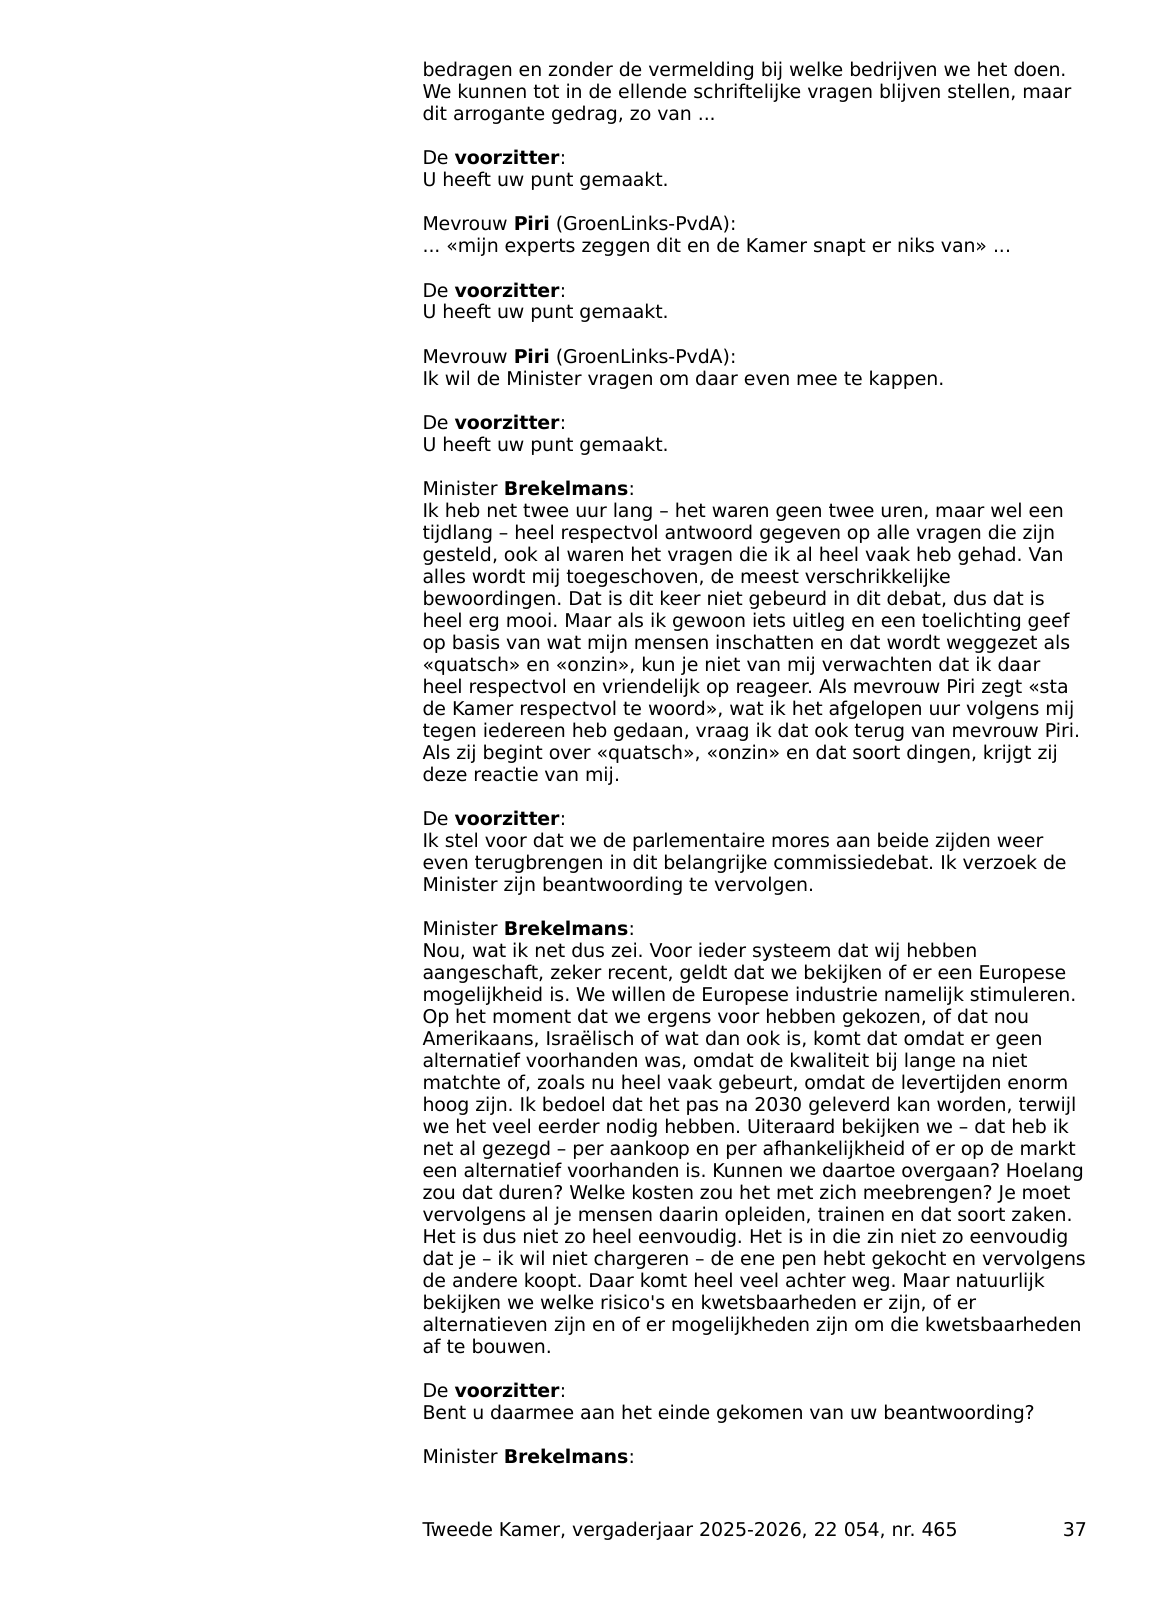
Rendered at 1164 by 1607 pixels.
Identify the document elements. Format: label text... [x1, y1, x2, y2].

text U heeft uw punt gemaakt. [422, 169, 1087, 191]
text De voorzitter: [422, 279, 1087, 301]
text bedragen en zonder de vermelding bij welke bedrijven we het doen. We kunnen tot in de ellende schriftelijke vragen blijven stellen, maar dit arrogante gedrag, zo van ... [422, 59, 1087, 125]
text Nou, wat ik net dus zei. Voor ieder systeem dat wij hebben aangeschaft, zeker recent, geldt dat we bekijken of er een Europese mogelijkheid is. We willen de Europese industrie namelijk stimuleren. Op het moment dat we ergens voor hebben gekozen, of dat nou Amerikaans, Israëlisch of wat dan ook is, komt dat omdat er geen alternatief voorhanden was, omdat de kwaliteit bij lange na niet matchte of, zoals nu heel vaak gebeurt, omdat de levertijden enorm hoog zijn. Ik bedoel dat het pas na 2030 geleverd kan worden, terwijl we het veel eerder nodig hebben. Uiteraard bekijken we – dat heb ik net al gezegd – per aankoop en per afhankelijkheid of er op de markt een alternatief voorhanden is. Kunnen we daartoe overgaan? Hoelang zou dat duren? Welke kosten zou het met zich meebrengen? Je moet vervolgens al je mensen daarin opleiden, trainen en dat soort zaken. Het is dus niet zo heel eenvoudig. Het is in die zin niet zo eenvoudig dat je – ik wil niet chargeren – de ene pen hebt gekocht en vervolgens de andere koopt. Daar komt heel veel achter weg. Maar natuurlijk bekijken we welke risico's en kwetsbaarheden er zijn, of er alternatieven zijn en of er mogelijkheden zijn om die kwetsbaarheden af te bouwen. [422, 940, 1087, 1357]
text Minister Brekelmans: [422, 478, 1087, 500]
text De voorzitter: [422, 147, 1087, 169]
text U heeft uw punt gemaakt. [422, 434, 1087, 456]
text Minister Brekelmans: [422, 918, 1087, 940]
text Mevrouw Piri (GroenLinks-PvdA): [422, 213, 1087, 235]
text De voorzitter: [422, 1380, 1087, 1402]
text Ik wil de Minister vragen om daar even mee te kappen. [422, 368, 1087, 389]
text U heeft uw punt gemaakt. [422, 301, 1087, 323]
text ... «mijn experts zeggen dit en de Kamer snapt er niks van» ... [422, 235, 1087, 257]
text Bent u daarmee aan het einde gekomen van uw beantwoording? [422, 1402, 1087, 1424]
text Mevrouw Piri (GroenLinks-PvdA): [422, 346, 1087, 368]
text Ik heb net twee uur lang – het waren geen twee uren, maar wel een tijdlang – heel respectvol antwoord gegeven op alle vragen die zijn gesteld, ook al waren het vragen die ik al heel vaak heb gehad. Van alles wordt mij toegeschoven, de meest verschrikkelijke bewoordingen. Dat is dit keer niet gebeurd in dit debat, dus dat is heel erg mooi. Maar als ik gewoon iets uitleg en een toelichting geef op basis van wat mijn mensen inschatten en dat wordt weggezet als «quatsch» en «onzin», kun je niet van mij verwachten dat ik daar heel respectvol en vriendelijk op reageer. Als mevrouw Piri zegt «sta de Kamer respectvol te woord», wat ik het afgelopen uur volgens mij tegen iedereen heb gedaan, vraag ik dat ook terug van mevrouw Piri. Als zij begint over «quatsch», «onzin» en dat soort dingen, krijgt zij deze reactie van mij. [422, 500, 1087, 786]
text De voorzitter: [422, 808, 1087, 830]
text Minister Brekelmans: [422, 1446, 1087, 1468]
text Ik stel voor dat we de parlementaire mores aan beide zijden weer even terugbrengen in dit belangrijke commissiedebat. Ik verzoek de Minister zijn beantwoording te vervolgen. [422, 830, 1087, 896]
text De voorzitter: [422, 412, 1087, 434]
